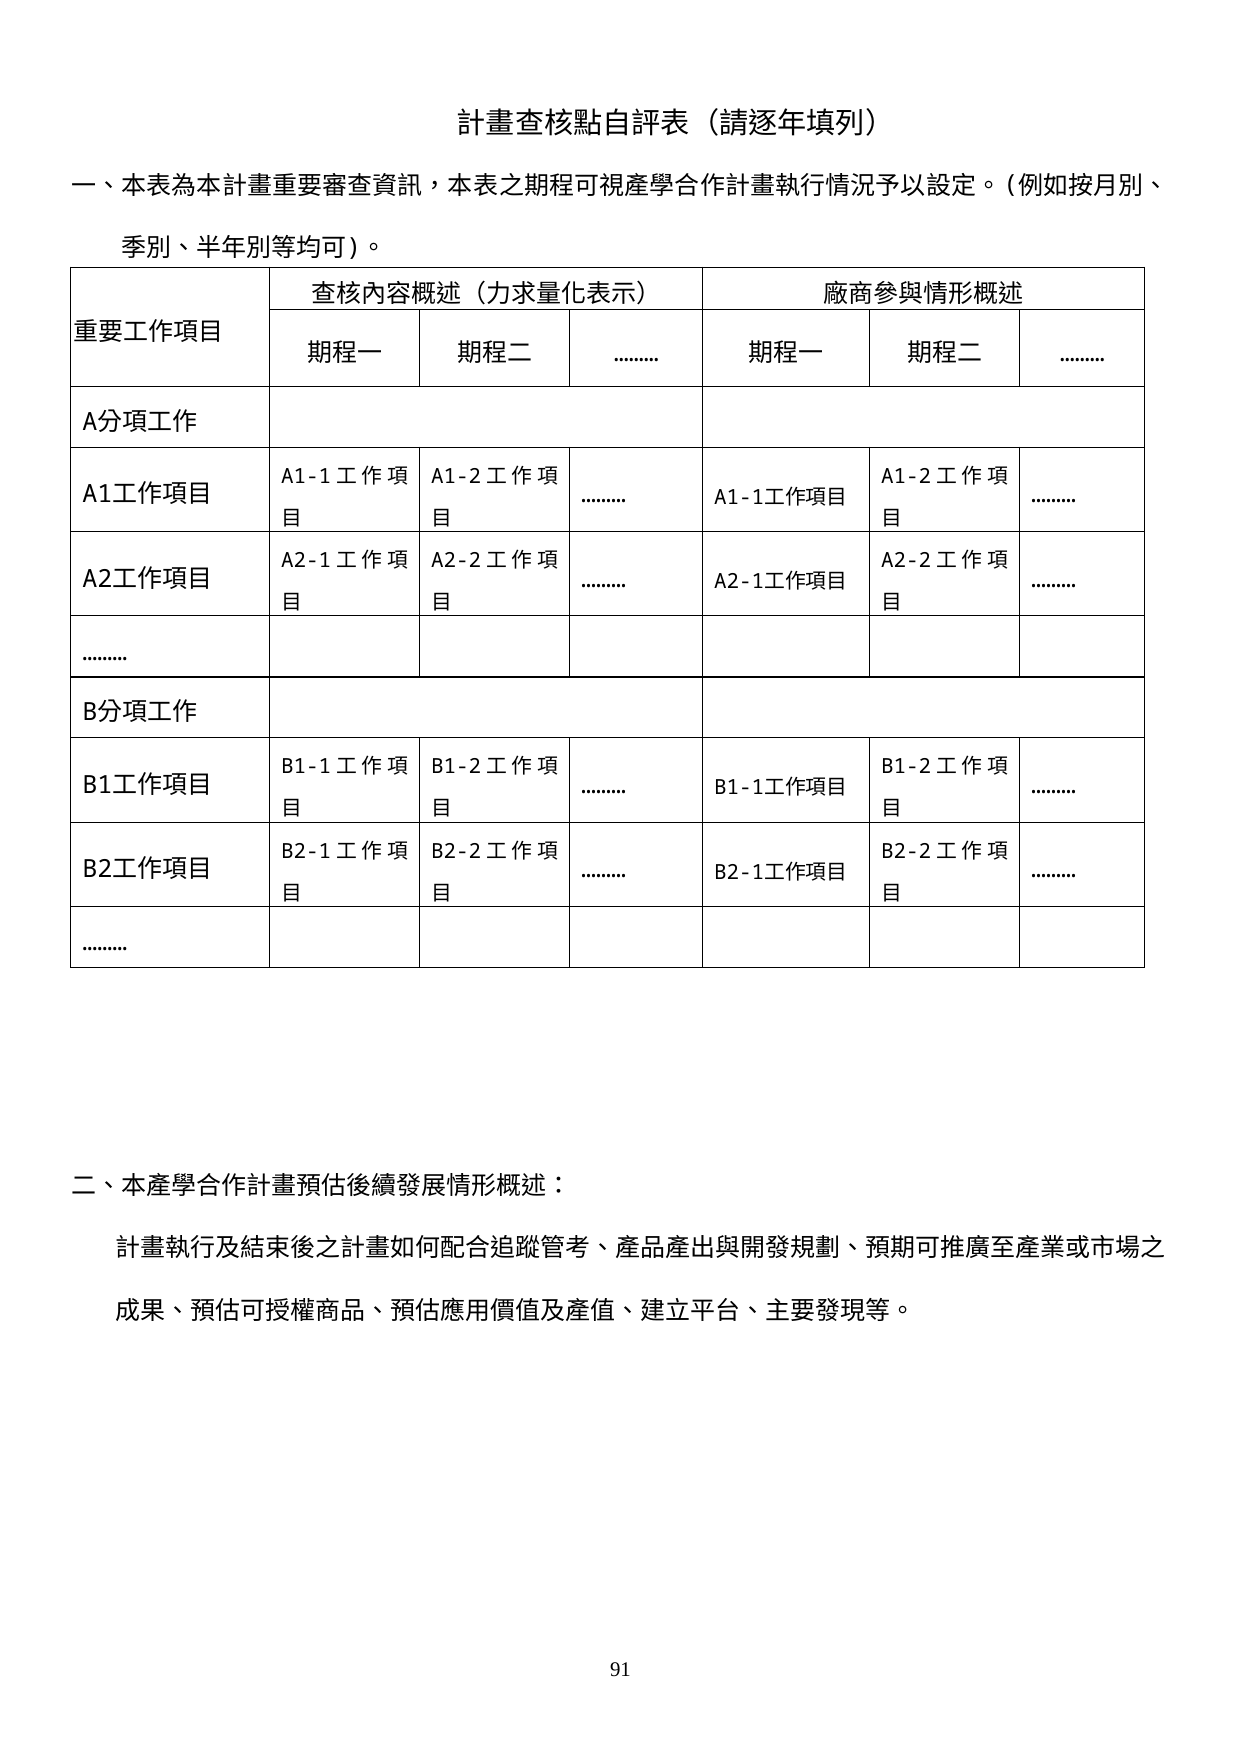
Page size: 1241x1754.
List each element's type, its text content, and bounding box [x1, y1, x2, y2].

table_cell 期程二 [870, 310, 1019, 386]
table_cell 期程一 [270, 310, 419, 386]
table_cell [703, 678, 1144, 737]
table_cell ……… [71, 616, 269, 676]
table_cell ……… [570, 823, 702, 906]
table_cell ……… [1020, 823, 1144, 906]
table_cell [270, 907, 419, 967]
table_cell 期程二 [420, 310, 569, 386]
table_cell ……… [570, 738, 702, 822]
table_cell B2-2工作項目 [420, 823, 569, 906]
table_cell [270, 678, 702, 737]
table_cell B2-1工作項目 [270, 823, 419, 906]
table_cell ……… [71, 907, 269, 967]
table_cell A1-2工作項目 [870, 448, 1019, 531]
table_cell ……… [570, 448, 702, 531]
text 計畫查核點自評表（請逐年填列） [71, 79, 1169, 142]
text 一、本表為本計畫重要審查資訊，本表之期程可視產學合作計畫執行情況予以設定。(例如按月別、季別、半年別等均可)。 [71, 142, 1169, 267]
table_header 查核內容概述（力求量化表示） [270, 268, 702, 309]
table_cell ……… [1020, 738, 1144, 822]
table_cell A1-2工作項目 [420, 448, 569, 531]
table_header 廠商參與情形概述 [703, 268, 1144, 309]
table_cell A分項工作 [71, 387, 269, 447]
table_cell A2-1工作項目 [270, 532, 419, 615]
table_cell A1工作項目 [71, 448, 269, 531]
table_header 重要工作項目 [71, 268, 269, 386]
table_cell ……… [1020, 532, 1144, 615]
table_cell A2-1工作項目 [703, 532, 869, 615]
text 二、本產學合作計畫預估後續發展情形概述： [71, 1142, 1169, 1204]
table_cell 期程一 [703, 310, 869, 386]
table_cell [420, 616, 569, 676]
table_cell B2工作項目 [71, 823, 269, 906]
table_cell B1-2工作項目 [420, 738, 569, 822]
table_cell B1-1工作項目 [270, 738, 419, 822]
table_cell ……… [1020, 448, 1144, 531]
table_cell [420, 907, 569, 967]
table_cell [870, 907, 1019, 967]
table_cell [570, 616, 702, 676]
table_cell A1-1工作項目 [270, 448, 419, 531]
table_cell [703, 616, 869, 676]
text 計畫執行及結束後之計畫如何配合追蹤管考、產品產出與開發規劃、預期可推廣至產業或市場之成果、預估可授權商品、預估應用價值及產值、建立平台、主要發現等。 [115, 1204, 1169, 1329]
table_cell ……… [1020, 310, 1144, 386]
table_cell [1020, 616, 1144, 676]
table_cell A2-2工作項目 [420, 532, 569, 615]
table_cell [870, 616, 1019, 676]
table_cell A2-2工作項目 [870, 532, 1019, 615]
table_cell A2工作項目 [71, 532, 269, 615]
table_cell ……… [570, 532, 702, 615]
table_cell A1-1工作項目 [703, 448, 869, 531]
table_cell [270, 387, 702, 447]
table_cell [1020, 907, 1144, 967]
table_cell B1-2工作項目 [870, 738, 1019, 822]
table_cell [703, 387, 1144, 447]
table_cell [270, 616, 419, 676]
table_cell B1-1工作項目 [703, 738, 869, 822]
table_cell B2-2工作項目 [870, 823, 1019, 906]
table_cell B1工作項目 [71, 738, 269, 822]
table_cell [570, 907, 702, 967]
table_cell B2-1工作項目 [703, 823, 869, 906]
table_cell ……… [570, 310, 702, 386]
table_cell [703, 907, 869, 967]
table_cell B分項工作 [71, 678, 269, 737]
